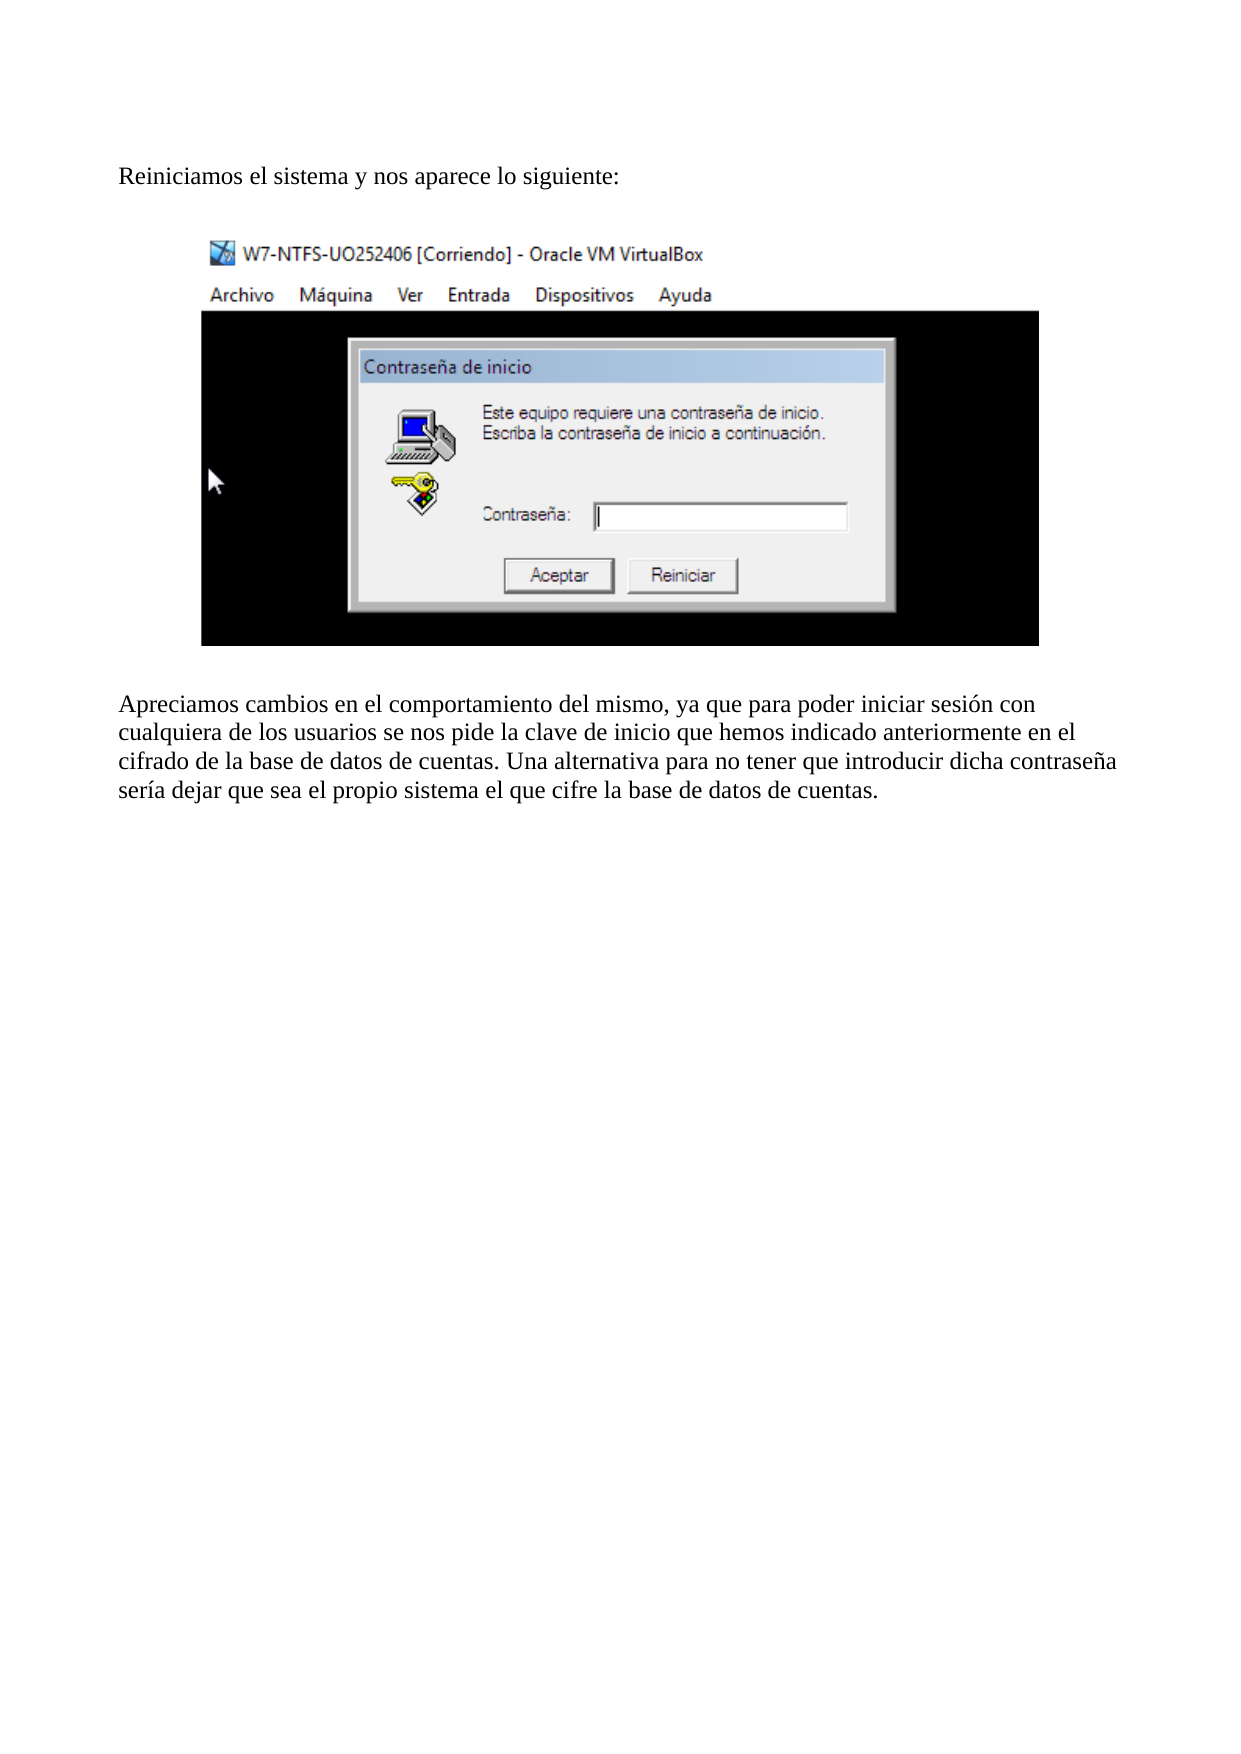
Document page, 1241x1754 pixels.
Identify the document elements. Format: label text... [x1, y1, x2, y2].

text Apreciamos cambios en el comportamiento del mismo, ya que para poder iniciar sesión con cualquiera de los usuarios se nos pide la clave de inicio que hemos indicado anteriormente en el cifrado de la base de datos de cuentas. Una alternativa para no tener que introducir dicha contraseña sería dejar que sea el propio sistema el que cifre la base de datos de cuentas. [118, 689, 1122, 804]
text Reiniciamos el sistema y nos aparece lo siguiente: [118, 161, 1122, 190]
picture [201, 233, 1039, 646]
